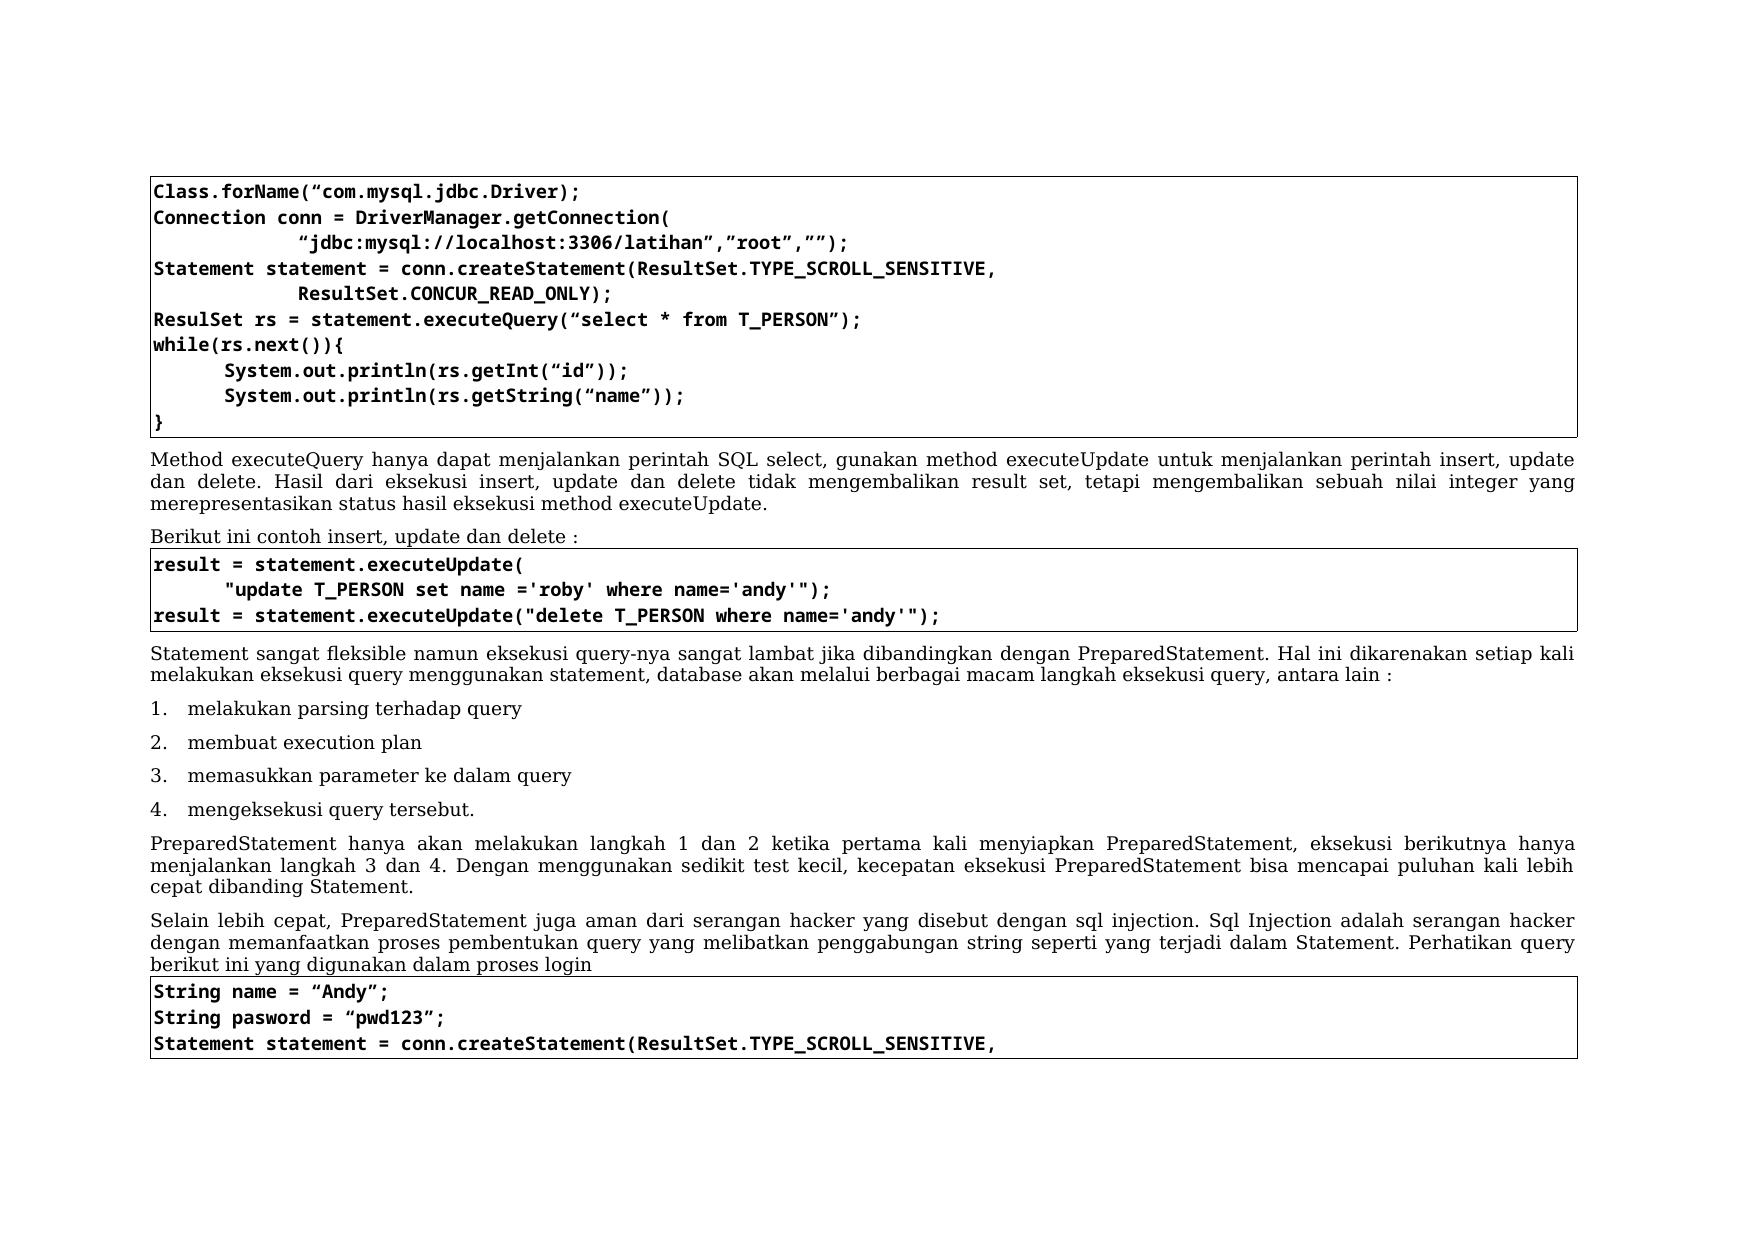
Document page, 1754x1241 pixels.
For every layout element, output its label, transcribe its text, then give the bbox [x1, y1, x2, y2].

text PreparedStatement hanya akan melakukan langkah 1 dan 2 ketika pertama kali menyiapkan PreparedStatement, eksekusi berikutnya hanya menjalankan langkah 3 dan 4. Dengan menggunakan sedikit test kecil, kecepatan eksekusi PreparedStatement bisa mencapai puluhan kali lebih cepat dibanding Statement. [150, 833, 1577, 898]
text Connection conn = DriverManager.getConnection( [151, 201, 1577, 227]
text while(rs.next()){ [151, 329, 1577, 354]
text Selain lebih cepat, PreparedStatement juga aman dari serangan hacker yang disebut dengan sql injection. Sql Injection adalah serangan hacker dengan memanfaatkan proses pembentukan query yang melibatkan penggabungan string seperti yang terjadi dalam Statement. Perhatikan query berikut ini yang digunakan dalam proses login [150, 910, 1577, 976]
list membuat execution plan [150, 732, 1577, 754]
list melakukan parsing terhadap query [150, 698, 1577, 720]
text } [151, 405, 1577, 437]
text System.out.println(rs.getInt(“id”)); [151, 354, 1577, 380]
text “jdbc:mysql://localhost:3306/latihan”,”root”,””); [151, 227, 1577, 252]
list memasukkan parameter ke dalam query [150, 765, 1577, 787]
text result = statement.executeUpdate("delete T_PERSON where name='andy'"); [151, 599, 1577, 631]
text Method executeQuery hanya dapat menjalankan perintah SQL select, gunakan method executeUpdate untuk menjalankan perintah insert, update dan delete. Hasil dari eksekusi insert, update dan delete tidak mengembalikan result set, tetapi mengembalikan sebuah nilai integer yang merepresentasikan status hasil eksekusi method executeUpdate. [150, 449, 1577, 514]
text String pasword = “pwd123”; [151, 1001, 1577, 1027]
text ResultSet.CONCUR_READ_ONLY); [151, 278, 1577, 303]
text "update T_PERSON set name ='roby' where name='andy'"); [151, 573, 1577, 599]
text Statement statement = conn.createStatement(ResultSet.TYPE_SCROLL_SENSITIVE, [151, 252, 1577, 278]
list mengeksekusi query tersebut. [150, 799, 1577, 821]
text Statement statement = conn.createStatement(ResultSet.TYPE_SCROLL_SENSITIVE, [151, 1027, 1577, 1058]
text System.out.println(rs.getString(“name”)); [151, 380, 1577, 405]
text Statement sangat fleksible namun eksekusi query-nya sangat lambat jika dibandingkan dengan PreparedStatement. Hal ini dikarenakan setiap kali melakukan eksekusi query menggunakan statement, database akan melalui berbagai macam langkah eksekusi query, antara lain : [150, 643, 1577, 686]
text result = statement.executeUpdate( [151, 549, 1577, 573]
text String name = “Andy”; [151, 977, 1577, 1001]
text Berikut ini contoh insert, update dan delete : [150, 526, 1577, 548]
text Class.forName(“com.mysql.jdbc.Driver); [151, 177, 1577, 201]
text ResulSet rs = statement.executeQuery(“select * from T_PERSON”); [151, 303, 1577, 329]
